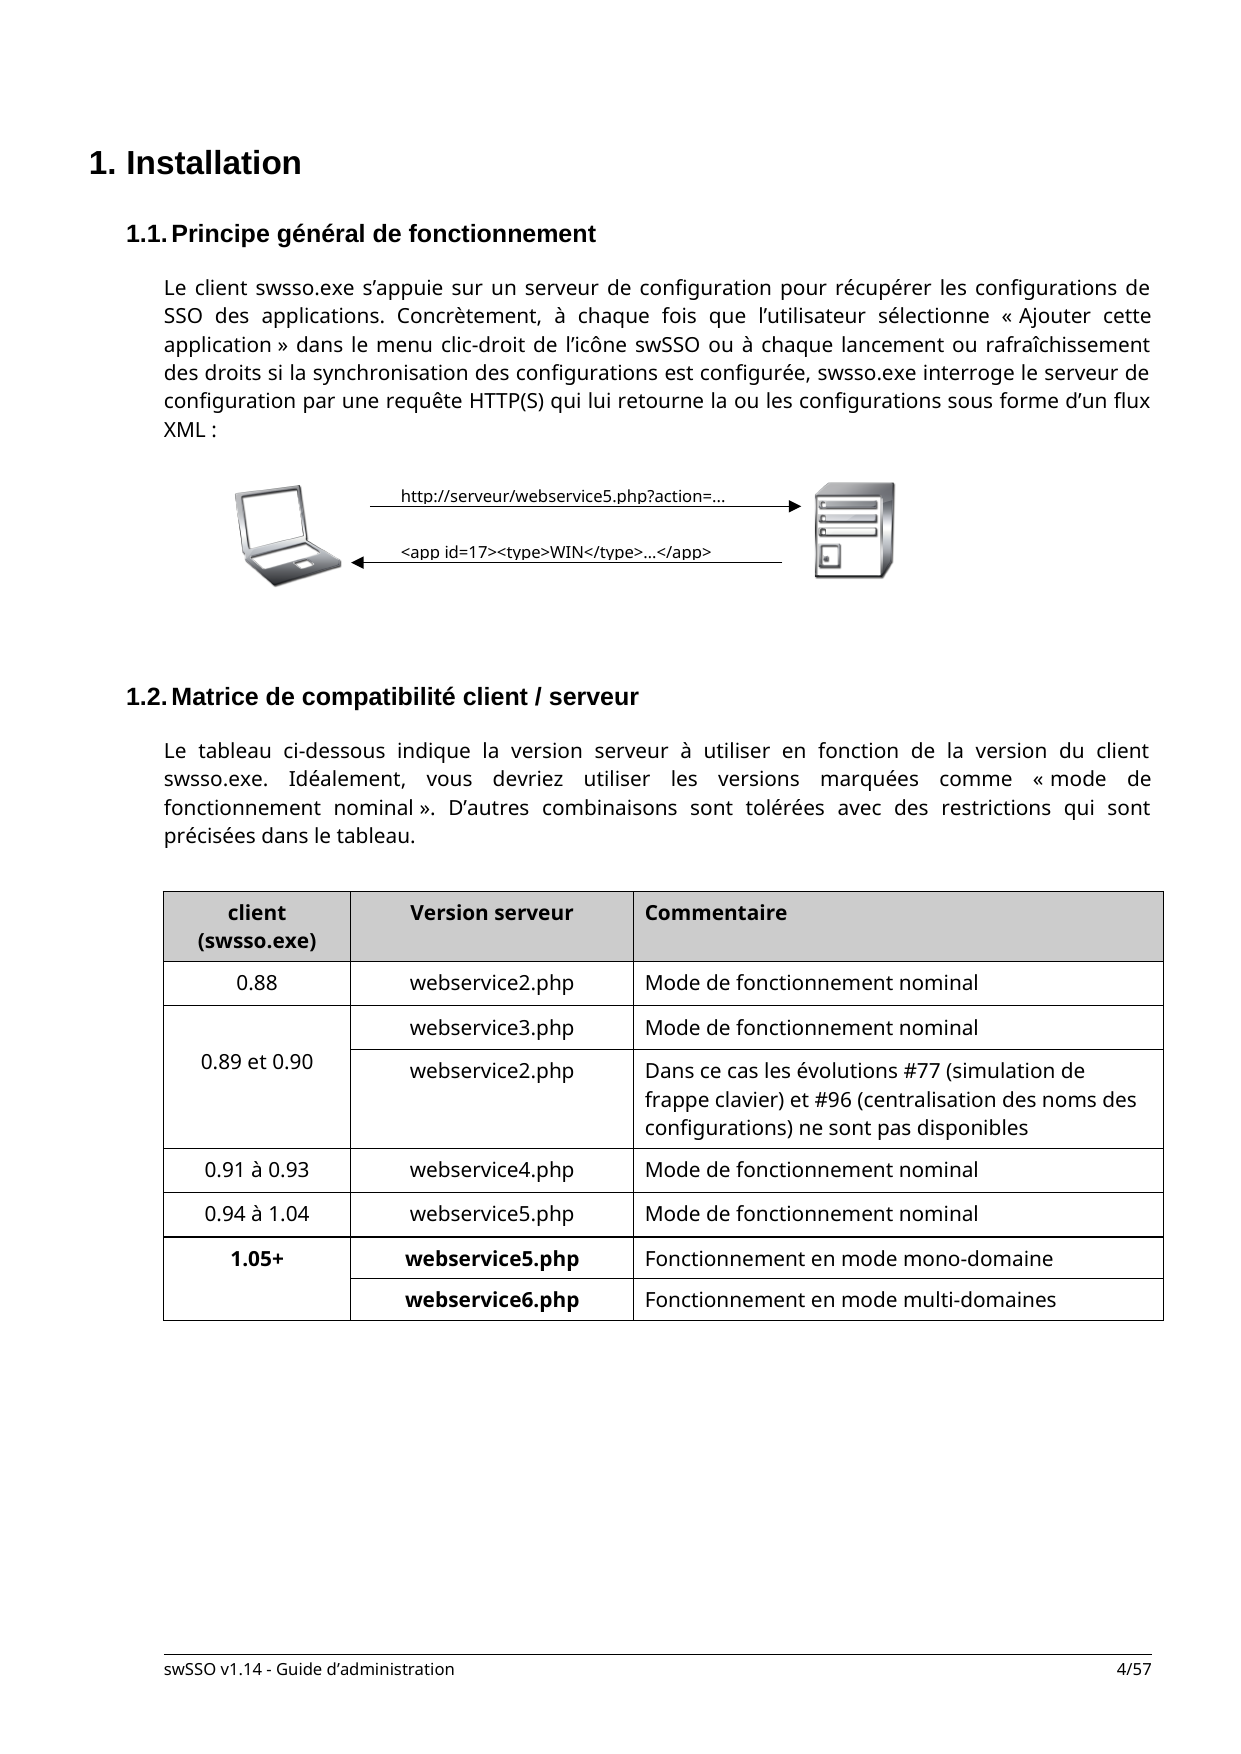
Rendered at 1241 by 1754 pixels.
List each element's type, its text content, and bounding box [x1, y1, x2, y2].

subtitle Principe général de fonctionnement [126, 219, 1152, 248]
table_cell Mode de fonctionnement nominal [634, 1149, 1163, 1192]
picture [207, 452, 367, 617]
subtitle Matrice de compatibilité client / serveur [126, 682, 1152, 711]
table_cell webservice5.php [351, 1193, 633, 1236]
table_header client (swsso.exe) [164, 892, 350, 961]
table_cell webservice3.php [351, 1006, 633, 1049]
table_cell Fonctionnement en mode multi-domaines [634, 1279, 1163, 1320]
text Le tableau ci-dessous indique la version serveur à utiliser en fonction de la version du client swsso.exe. Idéalement, vous devriez utiliser les versions marquées comme « mode de fonctionnement nominal ». D’autres combinaisons sont tolérées avec des restrictions qui sont précisées dans le tableau. [164, 736, 1152, 850]
table_header Commentaire [634, 892, 1163, 961]
table_cell Fonctionnement en mode mono-domaine [634, 1238, 1163, 1278]
table_cell 0.89 et 0.90 [164, 1006, 350, 1148]
subtitle Installation [89, 143, 1152, 182]
text http://serveur/webservice5.php?action=... [401, 484, 766, 503]
table_cell 1.05+ [164, 1238, 350, 1320]
table_cell 0.91 à 0.93 [164, 1149, 350, 1192]
table_header Version serveur [351, 892, 633, 961]
table_cell webservice2.php [351, 962, 633, 1005]
table_cell webservice6.php [351, 1279, 633, 1320]
picture [774, 448, 935, 612]
table_cell Mode de fonctionnement nominal [634, 962, 1163, 1005]
table_cell Dans ce cas les évolutions #77 (simulation de frappe clavier) et #96 (centralisation des noms des configurations) ne sont pas disponibles [634, 1050, 1163, 1148]
table_cell webservice2.php [351, 1050, 633, 1148]
table_cell 0.88 [164, 962, 350, 1005]
table_cell webservice4.php [351, 1149, 633, 1192]
text Le client swsso.exe s’appuie sur un serveur de configuration pour récupérer les configurations de SSO des applications. Concrètement, à chaque fois que l’utilisateur sélectionne « Ajouter cette application » dans le menu clic-droit de l’icône swSSO ou à chaque lancement ou rafraîchissement des droits si la synchronisation des configurations est configurée, swsso.exe interroge le serveur de configuration par une requête HTTP(S) qui lui retourne la ou les configurations sous forme d’un flux XML : [164, 273, 1152, 443]
table_cell Mode de fonctionnement nominal [634, 1193, 1163, 1236]
table_cell webservice5.php [351, 1238, 633, 1278]
table_cell Mode de fonctionnement nominal [634, 1006, 1163, 1049]
table_cell 0.94 à 1.04 [164, 1193, 350, 1236]
text <app id=17><type>WIN</type>…</app> [401, 540, 766, 560]
